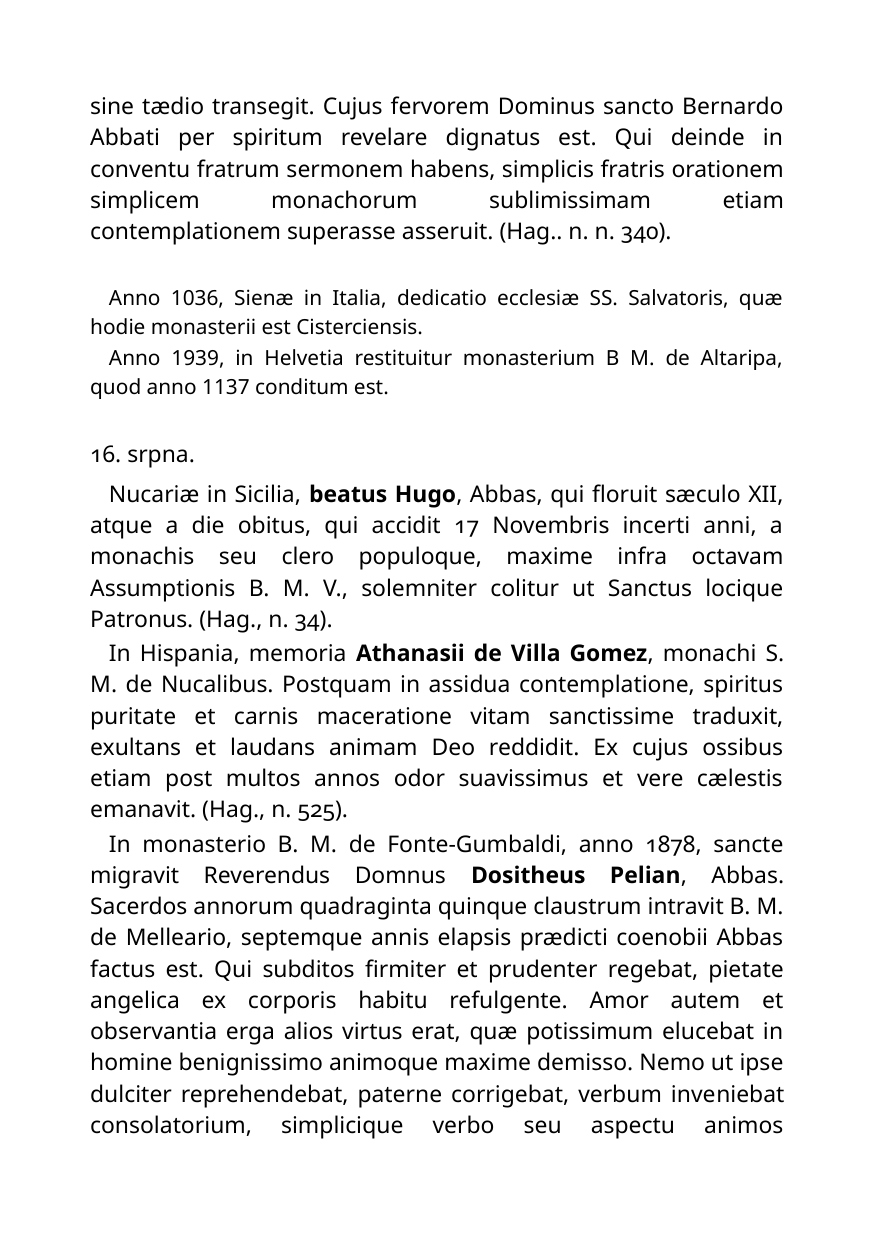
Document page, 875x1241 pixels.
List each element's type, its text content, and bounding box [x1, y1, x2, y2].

text 16. srpna. [90, 438, 784, 469]
text Nucariæ in Sicilia, beatus Hugo, Abbas, qui floruit sæculo XII, atque a die obitus, qui accidit 17 Novembris incerti anni, a monachis seu clero populoque, maxime infra octavam Assumptionis B. M. V., solemniter colitur ut Sanctus locique Patronus. (Hag., n. 34). [90, 478, 784, 634]
text sine tædio transegit. Cujus fervorem Dominus sancto Bernardo Abbati per spiritum revelare dignatus est. Qui deinde in conventu fratrum sermonem habens, simplicis fratris orationem simplicem monachorum sublimissimam etiam contemplationem superasse asseruit. (Hag.. n. n. 340). [90, 90, 784, 246]
text Anno 1939, in Helvetia restituitur monasterium B M. de Altaripa, quod anno 1137 conditum est. [90, 343, 784, 400]
text In Hispania, memoria Athanasii de Villa Gomez, mona­chi S. M. de Nucalibus. Postquam in assidua contemplatione, spiritus puritate et carnis maceratione vitam sanctissime traduxit, exultans et laudans animam Deo reddidit. Ex cujus ossibus etiam post multos annos odor suavissimus et vere cælestis emanavit. (Hag., n. 525). [90, 637, 784, 824]
text In monasterio B. M. de Fonte-Gumbaldi, anno 1878, sancte migravit Reverendus Domnus Dositheus Pelian, Abbas. Sacerdos annorum quadraginta quinque claustrum intravit B. M. de Melleario, septemque annis elapsis prædicti coenobii Abbas factus est. Qui subditos firmiter et prudenter regebat, pietate angelica ex corporis habitu refulgente. Amor autem et observantia erga alios virtus erat, quæ potissimum elucebat in homine benignissimo animoque maxime demisso. Nemo ut ipse dulciter reprehendebat, paterne corrigebat, verbum inve­niebat consolatorium, simplicique verbo seu aspectu animos [90, 828, 784, 1140]
text Anno 1036, Sienæ in Italia, dedicatio ecclesiæ SS. Salvatoris, quæ hodie mona­sterii est Cisterciensis. [90, 283, 784, 340]
